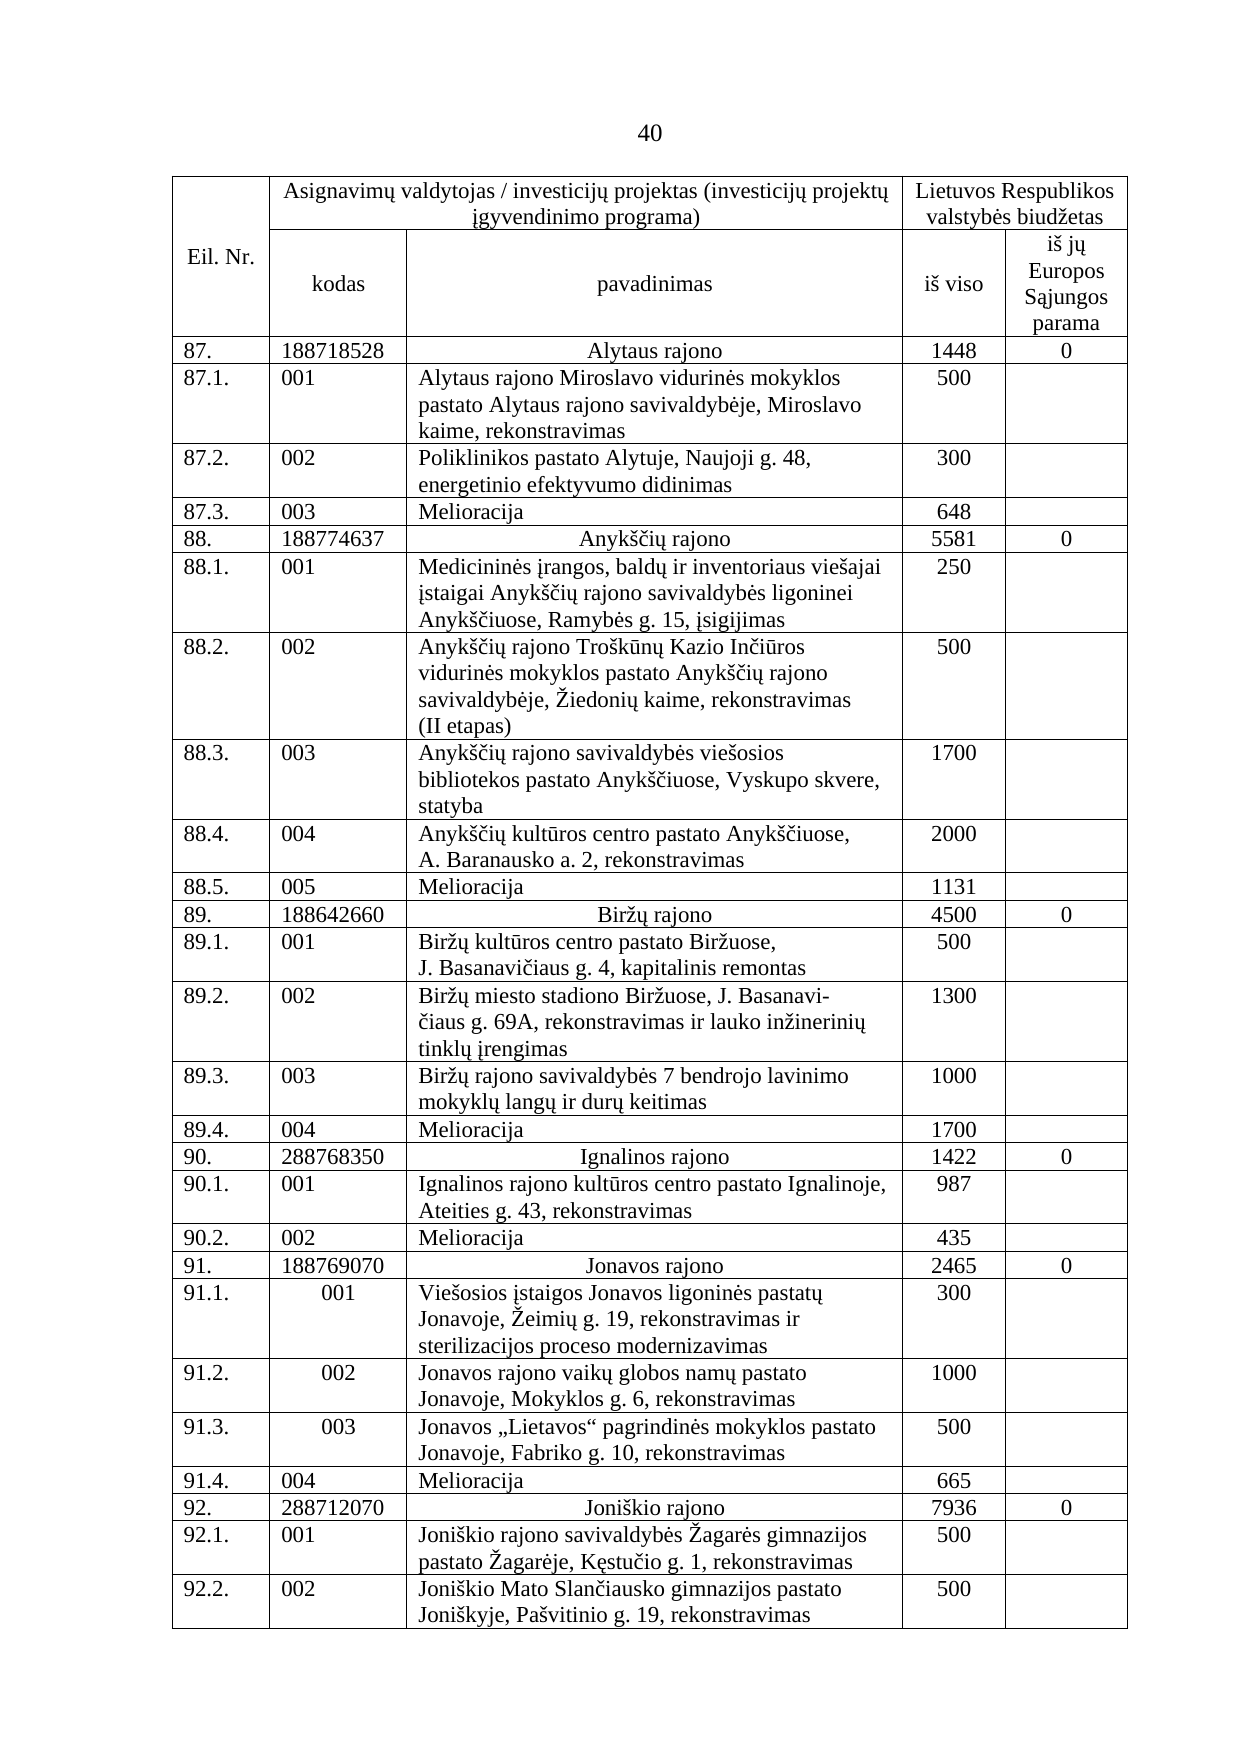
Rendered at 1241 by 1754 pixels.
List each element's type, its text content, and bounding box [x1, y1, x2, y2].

table_cell 300 [903, 1279, 1005, 1358]
table_cell 001 [270, 928, 406, 981]
table_cell Joniškio Mato Slančiausko gimnazijos pastato Joniškyje, Pašvitinio g. 19, rekonstravimas [407, 1575, 902, 1628]
table_cell 91.2. [173, 1359, 269, 1412]
table_cell 435 [903, 1224, 1005, 1251]
table_cell 87.3. [173, 498, 269, 524]
table_cell 003 [270, 740, 406, 818]
table_cell 004 [270, 1467, 406, 1493]
table_cell 002 [270, 1575, 406, 1628]
table_cell 89.4. [173, 1116, 269, 1142]
table_cell 92.1. [173, 1521, 269, 1574]
table_cell 1000 [903, 1359, 1005, 1412]
table_cell Joniškio rajono savivaldybės Žagarės gimnazijos pastato Žagarėje, Kęstučio g. 1, rekonstravimas [407, 1521, 902, 1574]
table_cell 005 [270, 873, 406, 900]
table_cell [1006, 633, 1127, 738]
table_cell Biržų rajono savivaldybės 7 bendrojo lavinimo mokyklų langų ir durų keitimas [407, 1062, 902, 1115]
table_cell 92.2. [173, 1575, 269, 1628]
table_cell 92. [173, 1494, 269, 1520]
table_cell 0 [1006, 337, 1127, 363]
table_cell Jonavos „Lietavos“ pagrindinės mokyklos pastato Jonavoje, Fabriko g. 10, rekonstravimas [407, 1413, 902, 1466]
table_cell [1006, 498, 1127, 524]
table_header Asignavimų valdytojas / investicijų projektas (investicijų projektų įgyvendinimo programa) [270, 177, 902, 229]
table_cell 88.2. [173, 633, 269, 738]
table_cell Melioracija [407, 873, 902, 900]
table_cell Ignalinos rajono kultūros centro pastato Ignalinoje, Ateities g. 43, rekonstravimas [407, 1171, 902, 1223]
table_cell 88. [173, 526, 269, 552]
table_cell [1006, 1521, 1127, 1574]
table_cell Melioracija [407, 498, 902, 524]
table_cell 90. [173, 1143, 269, 1169]
table_cell 88.4. [173, 820, 269, 872]
table_cell [1006, 1413, 1127, 1466]
table_cell 1422 [903, 1143, 1005, 1169]
table_cell Biržų rajono [407, 901, 902, 927]
table_cell 002 [270, 982, 406, 1061]
table_cell [1006, 1279, 1127, 1358]
table_cell 88.5. [173, 873, 269, 900]
table_cell Anykščių rajono savivaldybės viešosios bibliotekos pastato Anykščiuose, Vyskupo skvere, statyba [407, 740, 902, 818]
table_cell Biržų miesto stadiono Biržuose, J. Basanavi- čiaus g. 69A, rekonstravimas ir lauko inžinerinių tinklų įrengimas [407, 982, 902, 1061]
table_cell 002 [270, 444, 406, 497]
table_cell 188718528 [270, 337, 406, 363]
table_cell 188774637 [270, 526, 406, 552]
table_cell iš viso [903, 230, 1005, 336]
table_cell 500 [903, 1521, 1005, 1574]
table_cell [1006, 364, 1127, 443]
table_cell Melioracija [407, 1224, 902, 1251]
table_cell 001 [270, 364, 406, 443]
table_cell Anykščių rajono Troškūnų Kazio Inčiūros vidurinės mokyklos pastato Anykščių rajono savivaldybėje, Žiedonių kaime, rekonstravimas (II etapas) [407, 633, 902, 738]
table_cell 91. [173, 1252, 269, 1278]
table_cell [1006, 444, 1127, 497]
table_cell 1700 [903, 740, 1005, 818]
table_cell 88.3. [173, 740, 269, 818]
table_cell 0 [1006, 526, 1127, 552]
table_cell 1131 [903, 873, 1005, 900]
table_cell [1006, 1171, 1127, 1223]
table_cell 87.1. [173, 364, 269, 443]
table_cell kodas [270, 230, 406, 336]
table_cell 500 [903, 1575, 1005, 1628]
table_header Eil. Nr. [173, 177, 269, 336]
table_cell Melioracija [407, 1467, 902, 1493]
table_cell 91.1. [173, 1279, 269, 1358]
table_header Lietuvos Respublikos valstybės biudžetas [903, 177, 1127, 229]
table_cell 5581 [903, 526, 1005, 552]
table_cell 2465 [903, 1252, 1005, 1278]
table_cell 0 [1006, 901, 1127, 927]
table_cell Melioracija [407, 1116, 902, 1142]
table_cell 665 [903, 1467, 1005, 1493]
table_cell 7936 [903, 1494, 1005, 1520]
table_cell 001 [270, 1521, 406, 1574]
table_cell [1006, 1467, 1127, 1493]
table_cell 91.4. [173, 1467, 269, 1493]
table_cell [1006, 820, 1127, 872]
table_cell 004 [270, 1116, 406, 1142]
table_cell Biržų kultūros centro pastato Biržuose, J. Basanavičiaus g. 4, kapitalinis remontas [407, 928, 902, 981]
table_cell [1006, 1062, 1127, 1115]
table_cell 648 [903, 498, 1005, 524]
table_cell 003 [270, 1413, 406, 1466]
table_cell Jonavos rajono vaikų globos namų pastato Jonavoje, Mokyklos g. 6, rekonstravimas [407, 1359, 902, 1412]
table_cell Jonavos rajono [407, 1252, 902, 1278]
table_cell 500 [903, 928, 1005, 981]
table_cell 90.1. [173, 1171, 269, 1223]
table_cell 0 [1006, 1252, 1127, 1278]
table_cell 500 [903, 1413, 1005, 1466]
table_cell 288712070 [270, 1494, 406, 1520]
table_cell 002 [270, 633, 406, 738]
table_cell [1006, 1359, 1127, 1412]
table_cell Anykščių kultūros centro pastato Anykščiuose, A. Baranausko a. 2, rekonstravimas [407, 820, 902, 872]
table_cell 1000 [903, 1062, 1005, 1115]
table_cell Viešosios įstaigos Jonavos ligoninės pastatų Jonavoje, Žeimių g. 19, rekonstravimas ir sterilizacijos proceso modernizavimas [407, 1279, 902, 1358]
table_cell 250 [903, 553, 1005, 632]
table_cell [1006, 1575, 1127, 1628]
table_cell 0 [1006, 1494, 1127, 1520]
table_cell 89. [173, 901, 269, 927]
table_cell 500 [903, 364, 1005, 443]
table_cell 89.1. [173, 928, 269, 981]
table_cell 4500 [903, 901, 1005, 927]
table_cell Alytaus rajono [407, 337, 902, 363]
table_cell 001 [270, 553, 406, 632]
table_cell 1300 [903, 982, 1005, 1061]
table_cell 89.3. [173, 1062, 269, 1115]
table_cell [1006, 740, 1127, 818]
table_cell 001 [270, 1171, 406, 1223]
table_cell [1006, 1224, 1127, 1251]
table_cell 0 [1006, 1143, 1127, 1169]
table_cell pavadinimas [407, 230, 902, 336]
table_cell 300 [903, 444, 1005, 497]
table_cell 003 [270, 498, 406, 524]
table_cell 001 [270, 1279, 406, 1358]
table_cell 1700 [903, 1116, 1005, 1142]
table_cell Poliklinikos pastato Alytuje, Naujoji g. 48, energetinio efektyvumo didinimas [407, 444, 902, 497]
table_cell 002 [270, 1224, 406, 1251]
table_cell Joniškio rajono [407, 1494, 902, 1520]
table_cell Anykščių rajono [407, 526, 902, 552]
table_cell Alytaus rajono Miroslavo vidurinės mokyklos pastato Alytaus rajono savivaldybėje, Miroslavo kaime, rekonstravimas [407, 364, 902, 443]
table_cell Medicininės įrangos, baldų ir inventoriaus viešajai įstaigai Anykščių rajono savivaldybės ligoninei Anykščiuose, Ramybės g. 15, įsigijimas [407, 553, 902, 632]
table_cell iš jų Europos Sąjungos parama [1006, 230, 1127, 336]
table_cell 288768350 [270, 1143, 406, 1169]
table_cell [1006, 1116, 1127, 1142]
table_cell 2000 [903, 820, 1005, 872]
table_cell [1006, 873, 1127, 900]
table_cell 87. [173, 337, 269, 363]
table_cell [1006, 982, 1127, 1061]
table_cell 500 [903, 633, 1005, 738]
table_cell 89.2. [173, 982, 269, 1061]
table_cell Ignalinos rajono [407, 1143, 902, 1169]
table_cell 002 [270, 1359, 406, 1412]
table_cell 91.3. [173, 1413, 269, 1466]
table_cell 188642660 [270, 901, 406, 927]
table_cell 004 [270, 820, 406, 872]
table_cell [1006, 928, 1127, 981]
table_cell 87.2. [173, 444, 269, 497]
table_cell 90.2. [173, 1224, 269, 1251]
table_cell 003 [270, 1062, 406, 1115]
table_cell 987 [903, 1171, 1005, 1223]
table_cell 88.1. [173, 553, 269, 632]
table_cell 1448 [903, 337, 1005, 363]
table_cell [1006, 553, 1127, 632]
table_cell 188769070 [270, 1252, 406, 1278]
